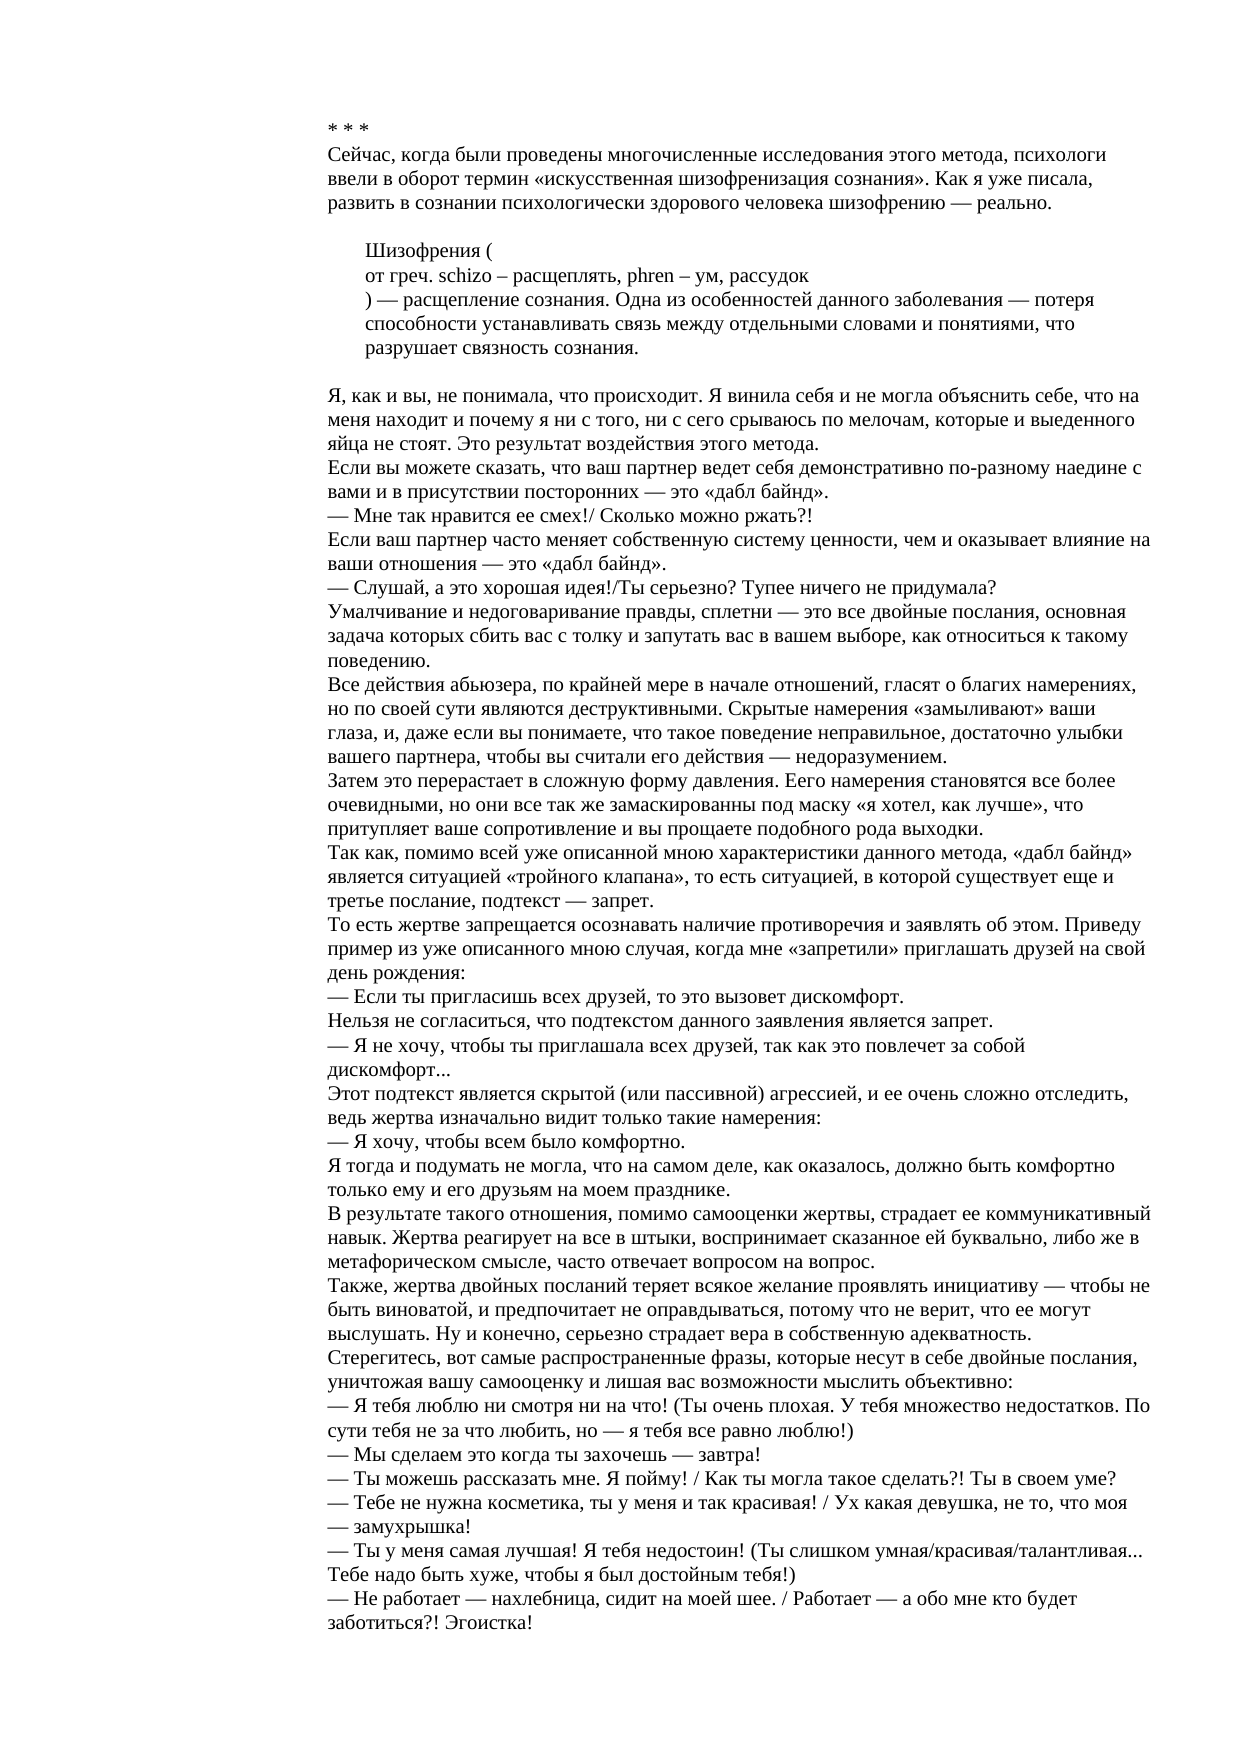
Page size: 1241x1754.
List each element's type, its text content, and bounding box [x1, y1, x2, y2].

text Так как, помимо всей уже описанной мною характеристики данного метода, «дабл байнд» является ситуацией «тройного клапана», то есть ситуацией, в которой существует еще и третье послание, подтекст — запрет. [327, 840, 1152, 912]
text — Я хочу, чтобы всем было комфортно. [327, 1129, 1152, 1153]
text — Ты у меня самая лучшая! Я тебя недостоин! (Ты слишком умная/красивая/талантливая... Тебе надо быть хуже, чтобы я был достойным тебя!) [327, 1538, 1152, 1586]
text Шизофрения ( [365, 238, 1152, 262]
text То есть жертве запрещается осознавать наличие противоречия и заявлять об этом. Приведу пример из уже описанного мною случая, когда мне «запретили» приглашать друзей на свой день рождения: [327, 912, 1152, 984]
text Все действия абьюзера, по крайней мере в начале отношений, гласят о благих намерениях, но по своей сути являются деструктивными. Скрытые намерения «замыливают» ваши глаза, и, даже если вы понимаете, что такое поведение неправильное, достаточно улыбки вашего партнера, чтобы вы считали его действия — недоразумением. [327, 672, 1152, 768]
text Сейчас, когда были проведены многочисленные исследования этого метода, психологи ввели в оборот термин «искусственная шизофренизация сознания». Как я уже писала, развить в сознании психологически здорового человека шизофрению — реально. [327, 142, 1152, 214]
text Этот подтекст является скрытой (или пассивной) агрессией, и ее очень сложно отследить, ведь жертва изначально видит только такие намерения: [327, 1081, 1152, 1129]
text Я, как и вы, не понимала, что происходит. Я винила себя и не могла объяснить себе, что на меня находит и почему я ни с того, ни с сего срываюсь по мелочам, которые и выеденного яйца не стоят. Это результат воздействия этого метода. [327, 383, 1152, 455]
text Затем это перерастает в сложную форму давления. Еего намерения становятся все более очевидными, но они все так же замаскированны под маску «я хотел, как лучше», что притупляет ваше сопротивление и вы прощаете подобного рода выходки. [327, 768, 1152, 840]
text — Если ты пригласишь всех друзей, то это вызовет дискомфорт. [327, 984, 1152, 1008]
text Умалчивание и недоговаривание правды, сплетни — это все двойные послания, основная задача которых сбить вас с толку и запутать вас в вашем выборе, как относиться к такому поведению. [327, 599, 1152, 672]
text — Мне так нравится ее смех!/ Сколько можно ржать?! [327, 503, 1152, 527]
text Если вы можете сказать, что ваш партнер ведет себя демонстративно по-разному наедине с вами и в присутствии посторонних — это «дабл байнд». [327, 455, 1152, 503]
text В результате такого отношения, помимо самооценки жертвы, страдает ее коммуникативный навык. Жертва реагирует на все в штыки, воспринимает сказанное ей буквально, либо же в метафорическом смысле, часто отвечает вопросом на вопрос. [327, 1201, 1152, 1273]
text Если ваш партнер часто меняет собственную систему ценности, чем и оказывает влияние на ваши отношения — это «дабл байнд». [327, 527, 1152, 575]
text — Мы сделаем это когда ты захочешь — завтра! [327, 1442, 1152, 1466]
text ) — расщепление сознания. Одна из особенностей данного заболевания — потеря способности устанавливать связь между отдельными словами и понятиями, что разрушает связность сознания. [365, 287, 1152, 359]
text — Не работает — нахлебница, сидит на моей шее. / Работает — а обо мне кто будет заботиться?! Эгоистка! [327, 1586, 1152, 1634]
text * * * [327, 118, 1152, 142]
text — Я тебя люблю ни смотря ни на что! (Ты очень плохая. У тебя множество недостатков. По сути тебя не за что любить, но — я тебя все равно люблю!) [327, 1393, 1152, 1442]
text Стерегитесь, вот самые распространенные фразы, которые несут в себе двойные послания, уничтожая вашу самооценку и лишая вас возможности мыслить объективно: [327, 1345, 1152, 1393]
text — Тебе не нужна косметика, ты у меня и так красивая! / Ух какая девушка, не то, что моя — замухрышка! [327, 1490, 1152, 1538]
text от греч. schizo – расщеплять, phren – ум, рассудок [365, 262, 1152, 287]
text Также, жертва двойных посланий теряет всякое желание проявлять инициативу — чтобы не быть виноватой, и предпочитает не оправдываться, потому что не верит, что ее могут выслушать. Ну и конечно, серьезно страдает вера в собственную адекватность. [327, 1273, 1152, 1345]
text — Я не хочу, чтобы ты приглашала всех друзей, так как это повлечет за собой дискомфорт... [327, 1032, 1152, 1081]
text Нельзя не согласиться, что подтекстом данного заявления является запрет. [327, 1008, 1152, 1032]
text Я тогда и подумать не могла, что на самом деле, как оказалось, должно быть комфортно только ему и его друзьям на моем празднике. [327, 1153, 1152, 1201]
text — Слушай, а это хорошая идея!/Ты серьезно? Тупее ничего не придумала? [327, 575, 1152, 599]
text — Ты можешь рассказать мне. Я пойму! / Как ты могла такое сделать?! Ты в своем уме? [327, 1466, 1152, 1490]
